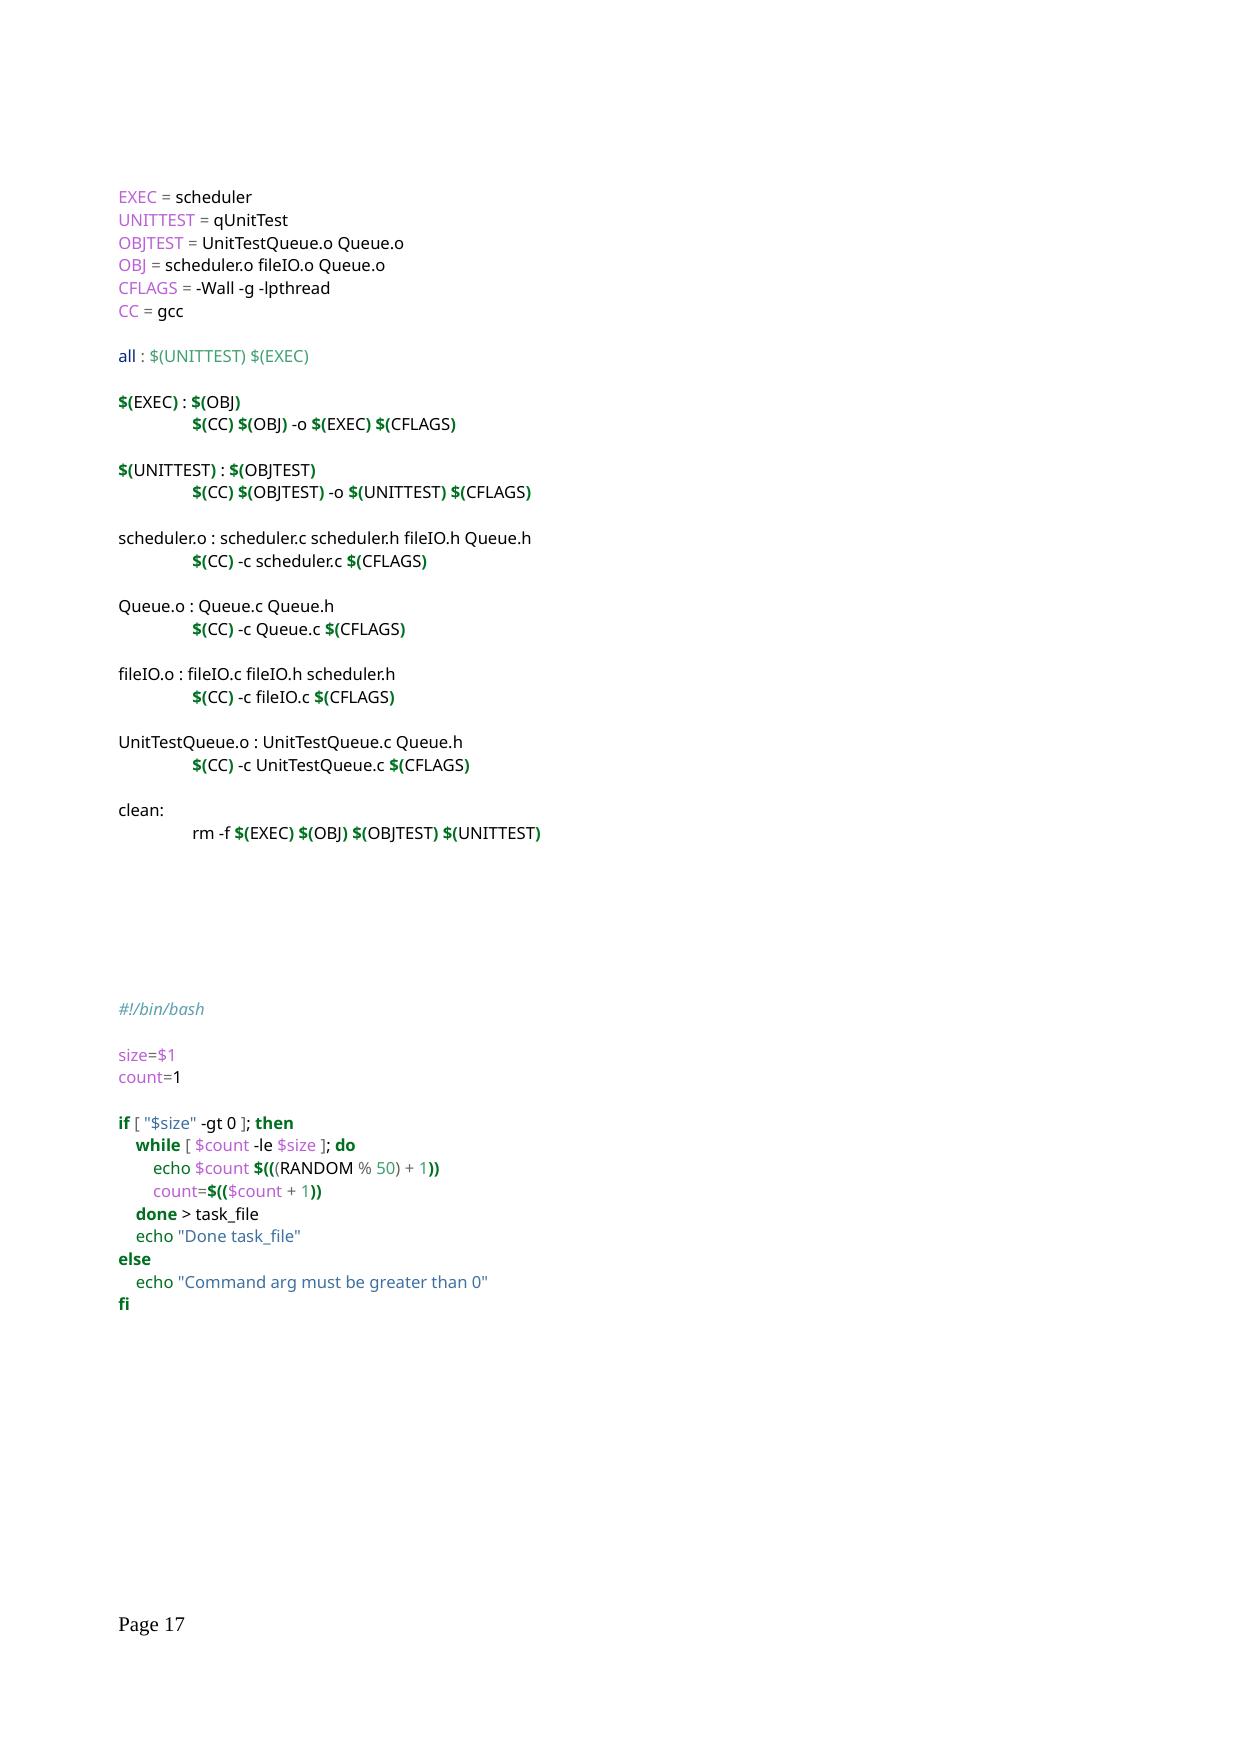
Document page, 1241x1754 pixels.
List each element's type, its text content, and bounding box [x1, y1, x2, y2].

text else [118, 1248, 1122, 1270]
text rm -f $(EXEC) $(OBJ) $(OBJTEST) $(UNITTEST) [118, 822, 1122, 844]
text $(CC) -c fileIO.c $(CFLAGS) [118, 686, 1122, 708]
text CFLAGS = -Wall -g -lpthread [118, 277, 1122, 299]
text count=$(($count + 1)) [118, 1179, 1122, 1202]
text Queue.o : Queue.c Queue.h [118, 595, 1122, 617]
text #!/bin/bash [118, 998, 1122, 1021]
text clean: [118, 799, 1122, 822]
text echo "Command arg must be greater than 0" [118, 1270, 1122, 1293]
text $(CC) -c UnitTestQueue.c $(CFLAGS) [118, 754, 1122, 776]
text count=1 [118, 1066, 1122, 1089]
text UNITTEST = qUnitTest [118, 209, 1122, 231]
text $(CC) -c scheduler.c $(CFLAGS) [118, 549, 1122, 572]
text $(CC) -c Queue.c $(CFLAGS) [118, 617, 1122, 640]
text $(CC) $(OBJ) -o $(EXEC) $(CFLAGS) [118, 413, 1122, 436]
text size=$1 [118, 1043, 1122, 1066]
text $(EXEC) : $(OBJ) [118, 390, 1122, 413]
text OBJ = scheduler.o fileIO.o Queue.o [118, 254, 1122, 277]
text OBJTEST = UnitTestQueue.o Queue.o [118, 231, 1122, 254]
text done > task_file [118, 1202, 1122, 1225]
text scheduler.o : scheduler.c scheduler.h fileIO.h Queue.h [118, 527, 1122, 549]
text all : $(UNITTEST) $(EXEC) [118, 345, 1122, 368]
text fi [118, 1293, 1122, 1316]
text echo $count $(((RANDOM % 50) + 1)) [118, 1157, 1122, 1179]
text echo "Done task_file" [118, 1225, 1122, 1248]
text EXEC = scheduler [118, 186, 1122, 209]
text UnitTestQueue.o : UnitTestQueue.c Queue.h [118, 731, 1122, 754]
text if [ "$size" -gt 0 ]; then [118, 1111, 1122, 1134]
text fileIO.o : fileIO.c fileIO.h scheduler.h [118, 663, 1122, 686]
text $(CC) $(OBJTEST) -o $(UNITTEST) $(CFLAGS) [118, 481, 1122, 504]
text while [ $count -le $size ]; do [118, 1134, 1122, 1157]
text CC = gcc [118, 299, 1122, 322]
text $(UNITTEST) : $(OBJTEST) [118, 458, 1122, 481]
